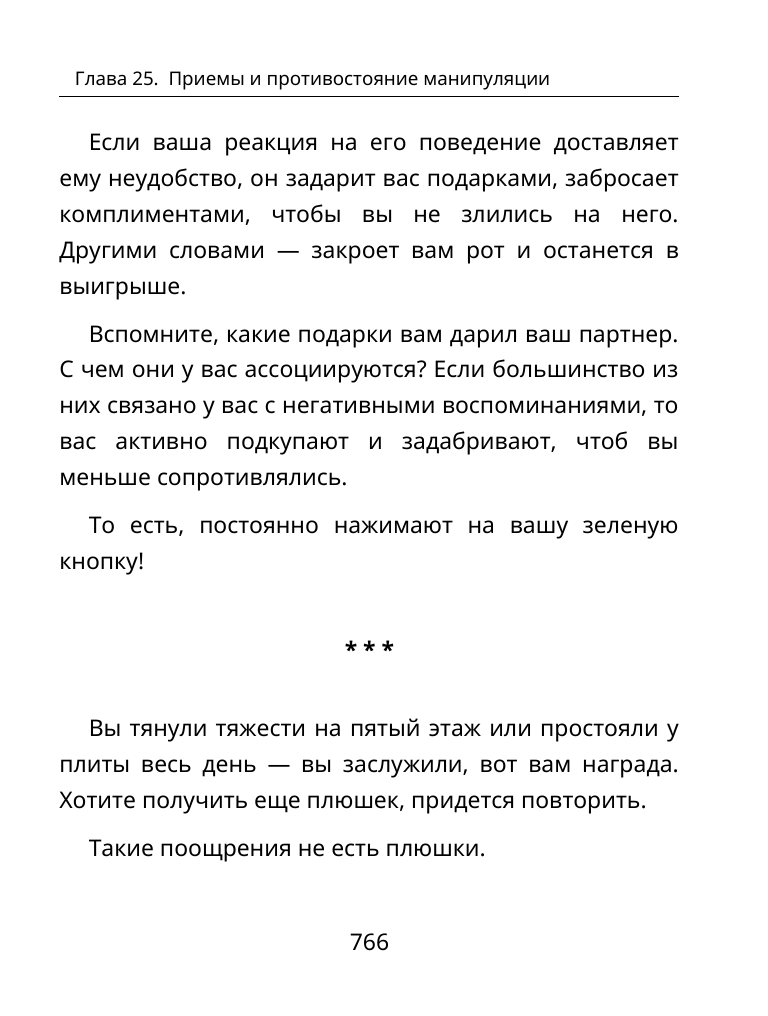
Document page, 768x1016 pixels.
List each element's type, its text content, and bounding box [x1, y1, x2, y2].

text Вы тянули тяжести на пятый этаж или простояли у плиты весь день — вы заслужили, вот вам награда. Хотите получить еще плюшек, придется повторить. [59, 712, 679, 815]
subtitle * * * [59, 634, 679, 666]
text Вспомните, какие подарки вам дарил ваш партнер. С чем они у вас ассоциируются? Если большинство из них связано у вас с негативными воспоминаниями, то вас активно подкупают и задабривают, чтоб вы меньше сопротивлялись. [59, 317, 679, 492]
text Если ваша реакция на его поведение доставляет ему неудобство, он задарит вас подарками, забросает комплиментами, чтобы вы не злились на него. Другими словами — закроет вам рот и останется в выигрыше. [59, 126, 679, 301]
text То есть, постоянно нажимают на вашу зеленую кнопку! [59, 509, 679, 576]
text Такие поощрения не есть плюшки. [59, 831, 679, 863]
